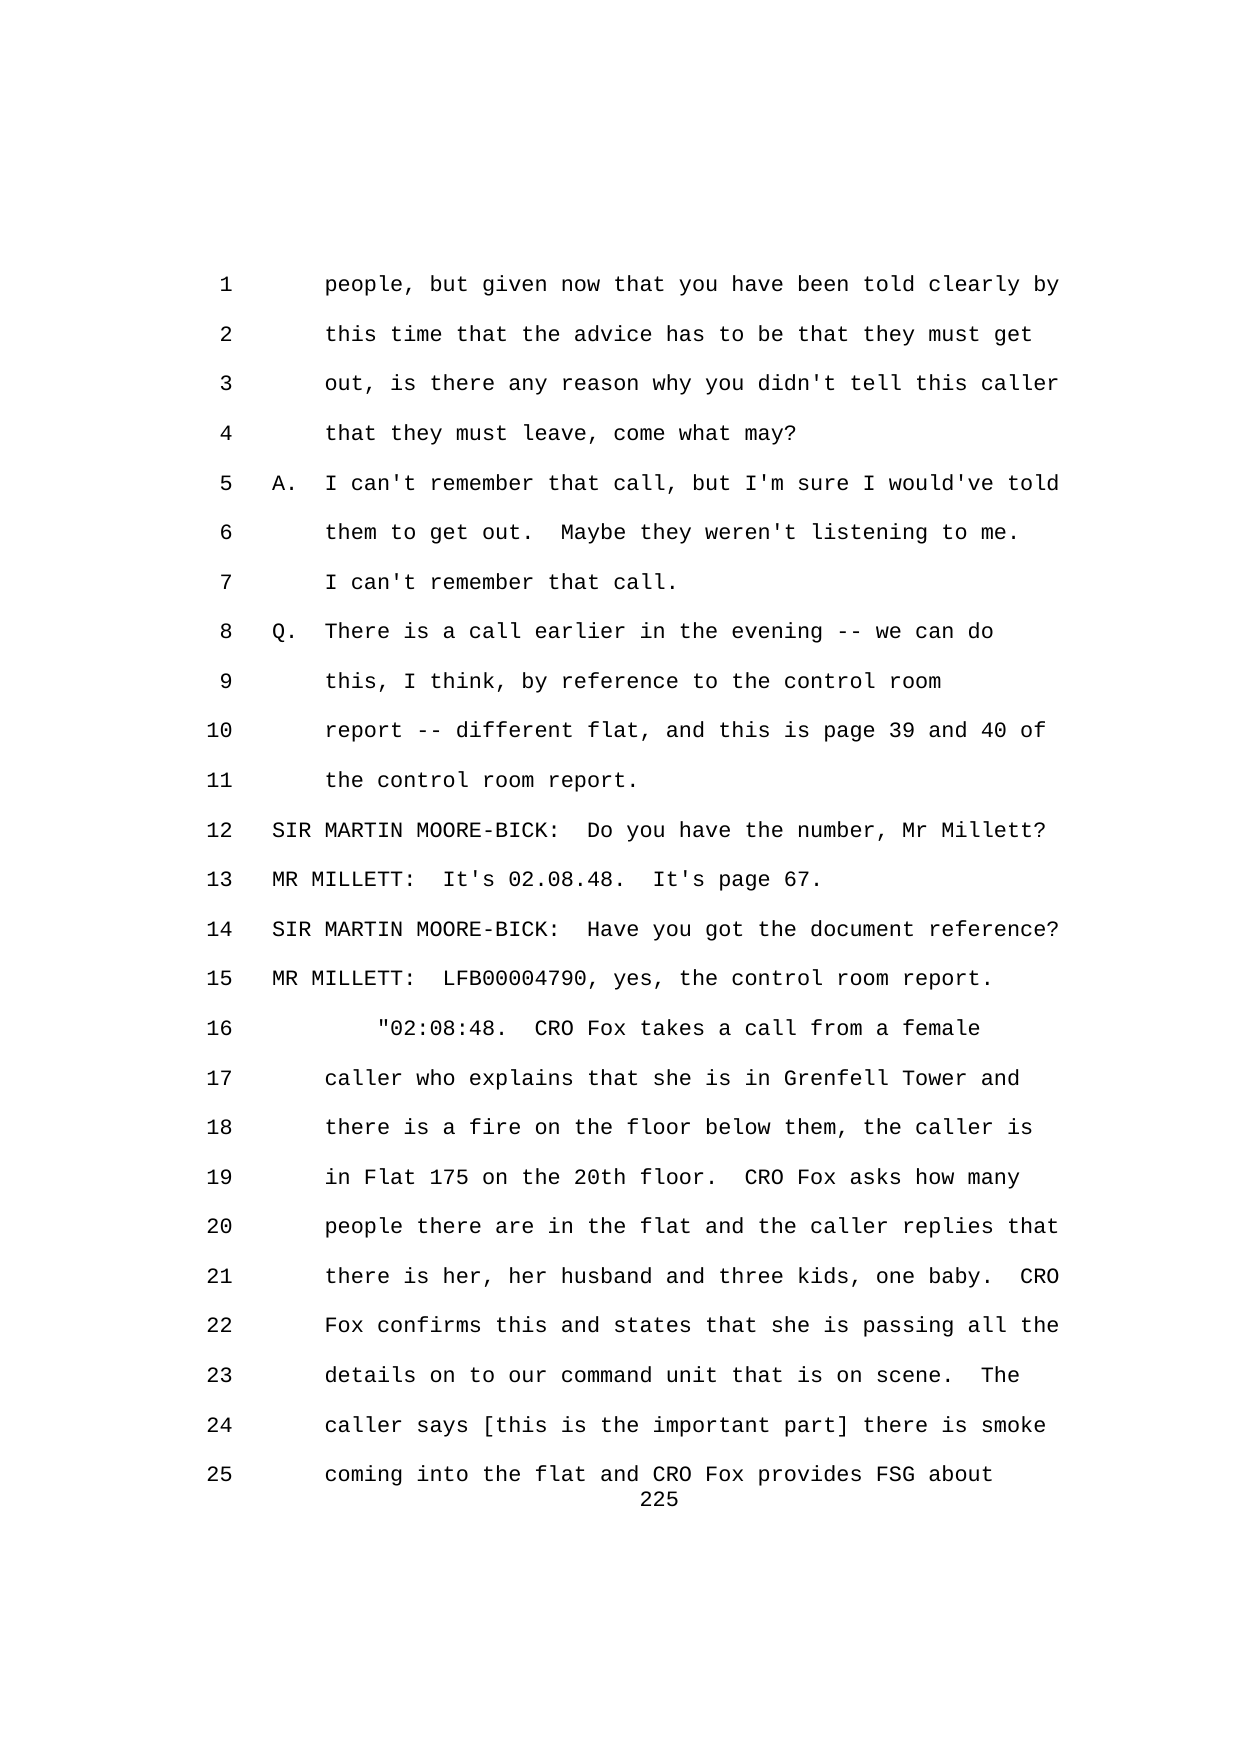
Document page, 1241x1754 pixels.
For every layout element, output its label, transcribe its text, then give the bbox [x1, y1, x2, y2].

text 4 that they must leave, come what may? [75, 422, 1165, 447]
text 6 them to get out. Maybe they weren't listening to me. [75, 521, 1165, 546]
text 13 MR MILLETT: It's 02.08.48. It's page 67. [75, 868, 1165, 893]
text 17 caller who explains that she is in Grenfell Tower and [75, 1067, 1165, 1091]
text 23 details on to our command unit that is on scene. The [75, 1364, 1165, 1389]
text 3 out, is there any reason why you didn't tell this caller [75, 372, 1165, 397]
text 18 there is a fire on the floor below them, the caller is [75, 1116, 1165, 1141]
text 24 caller says [this is the important part] there is smoke [75, 1414, 1165, 1438]
text 1 people, but given now that you have been told clearly by [75, 273, 1165, 298]
text 11 the control room report. [75, 769, 1165, 794]
text 9 this, I think, by reference to the control room [75, 670, 1165, 695]
text 5 A. I can't remember that call, but I'm sure I would've told [75, 472, 1165, 496]
text 20 people there are in the flat and the caller replies that [75, 1215, 1165, 1240]
text 2 this time that the advice has to be that they must get [75, 323, 1165, 348]
text 8 Q. There is a call earlier in the evening -- we can do [75, 620, 1165, 645]
text 22 Fox confirms this and states that she is passing all the [75, 1314, 1165, 1339]
text 225 [75, 1488, 1165, 1513]
text 25 coming into the flat and CRO Fox provides FSG about [75, 1463, 1165, 1488]
text 14 SIR MARTIN MOORE-BICK: Have you got the document reference? [75, 918, 1165, 943]
text 19 in Flat 175 on the 20th floor. CRO Fox asks how many [75, 1166, 1165, 1191]
text 7 I can't remember that call. [75, 571, 1165, 596]
text 15 MR MILLETT: LFB00004790, yes, the control room report. [75, 967, 1165, 992]
text 16 "02:08:48. CRO Fox takes a call from a female [75, 1017, 1165, 1042]
text 21 there is her, her husband and three kids, one baby. CRO [75, 1265, 1165, 1290]
text 10 report -- different flat, and this is page 39 and 40 of [75, 719, 1165, 744]
text 12 SIR MARTIN MOORE-BICK: Do you have the number, Mr Millett? [75, 819, 1165, 843]
